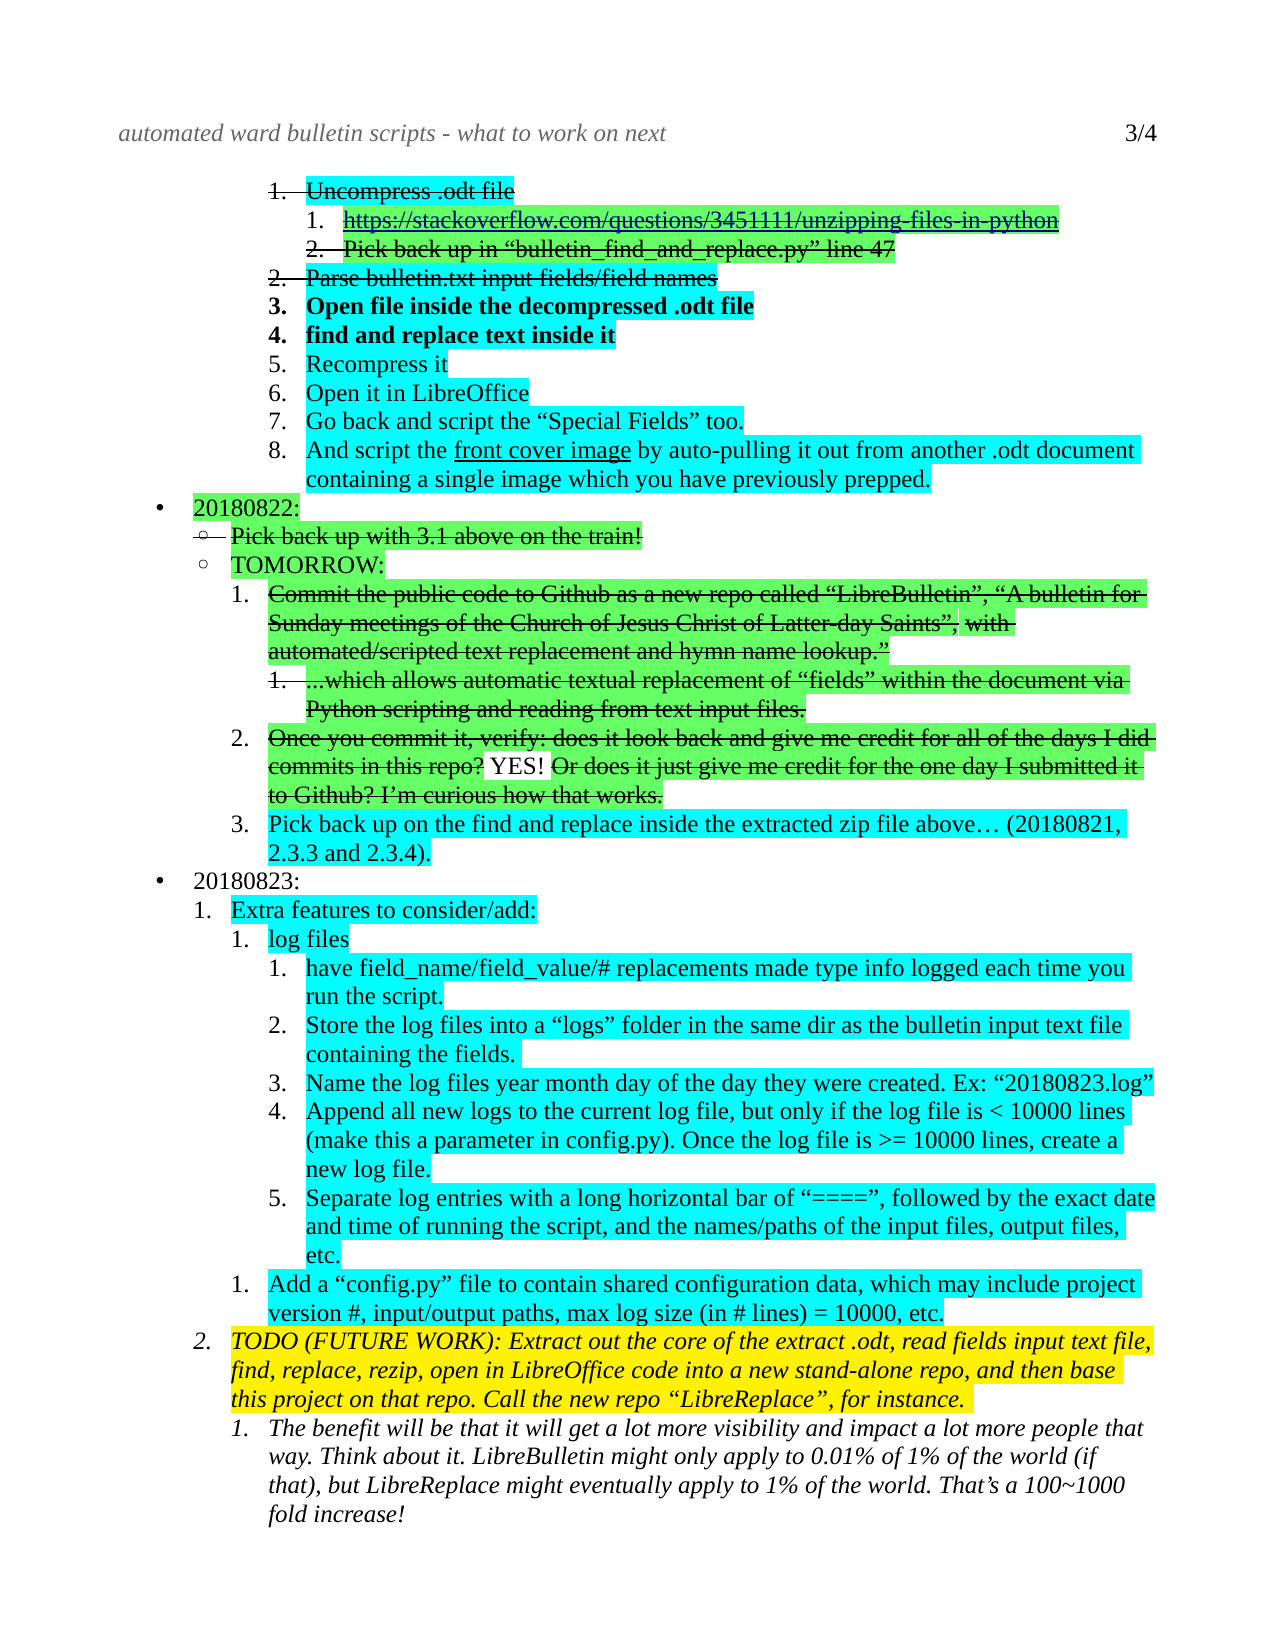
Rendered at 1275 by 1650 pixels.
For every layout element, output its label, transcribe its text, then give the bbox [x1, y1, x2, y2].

list Open file inside the decompressed .odt file [268, 291, 1157, 320]
list Store the log files into a “logs” folder in the same dir as the bulletin input text file containing the fields. [268, 1010, 1157, 1068]
list Parse bulletin.txt input fields/field names [268, 263, 1157, 291]
list Extra features to consider/add: [193, 895, 1157, 924]
list 20180823: [156, 866, 1157, 895]
list Pick back up on the find and replace inside the extracted zip file above… (20180821, 2.3.3 and 2.3.4). [231, 809, 1157, 866]
list Pick back up in “bulletin_find_and_replace.py” line 47 [306, 234, 1157, 263]
list find and replace text inside it [268, 320, 1157, 349]
list have field_name/field_value/# replacements made type info logged each time you run the script. [268, 953, 1157, 1010]
list ...which allows automatic textual replacement of “fields” within the document via Python scripting and reading from text input files. [268, 665, 1157, 723]
list 20180822: [156, 493, 1157, 521]
list Add a “config.py” file to contain shared configuration data, which may include project version #, input/output paths, max log size (in # lines) = 10000, etc. [231, 1269, 1157, 1326]
list Separate log entries with a long horizontal bar of “====”, followed by the exact date and time of running the script, and the names/paths of the input files, output files, etc. [268, 1183, 1157, 1269]
list Once you commit it, verify: does it look back and give me credit for all of the days I did commits in this repo? YES! Or does it just give me credit for the one day I submitted it to Github? I’m curious how that works. [231, 723, 1157, 809]
list TOMORROW: [193, 550, 1157, 579]
list Append all new logs to the current log file, but only if the log file is < 10000 lines (make this a parameter in config.py). Once the log file is >= 10000 lines, create a new log file. [268, 1096, 1157, 1183]
list And script the front cover image by auto-pulling it out from another .odt document containing a single image which you have previously prepped. [268, 435, 1157, 493]
list log files [231, 924, 1157, 953]
list The benefit will be that it will get a lot more visibility and impact a lot more people that way. Think about it. LibreBulletin might only apply to 0.01% of 1% of the world (if that), but LibreReplace might eventually apply to 1% of the world. That’s a 100~1000 fold increase! [231, 1413, 1157, 1528]
list Uncompress .odt file [268, 176, 1157, 205]
list Name the log files year month day of the day they were created. Ex: “20180823.log” [268, 1068, 1157, 1096]
list Go back and script the “Special Fields” too. [268, 406, 1157, 435]
list Commit the public code to Github as a new repo called “LibreBulletin”, “A bulletin for Sunday meetings of the Church of Jesus Christ of Latter-day Saints”, with automated/scripted text replacement and hymn name lookup.” [231, 579, 1157, 665]
list TODO (FUTURE WORK): Extract out the core of the extract .odt, read fields input text file, find, replace, rezip, open in LibreOffice code into a new stand-alone repo, and then base this project on that repo. Call the new repo “LibreReplace”, for instance. [193, 1326, 1157, 1413]
list Recompress it [268, 349, 1157, 378]
list Open it in LibreOffice [268, 378, 1157, 406]
list https://stackoverflow.com/questions/3451111/unzipping-files-in-python [306, 205, 1157, 234]
list Pick back up with 3.1 above on the train! [193, 521, 1157, 550]
